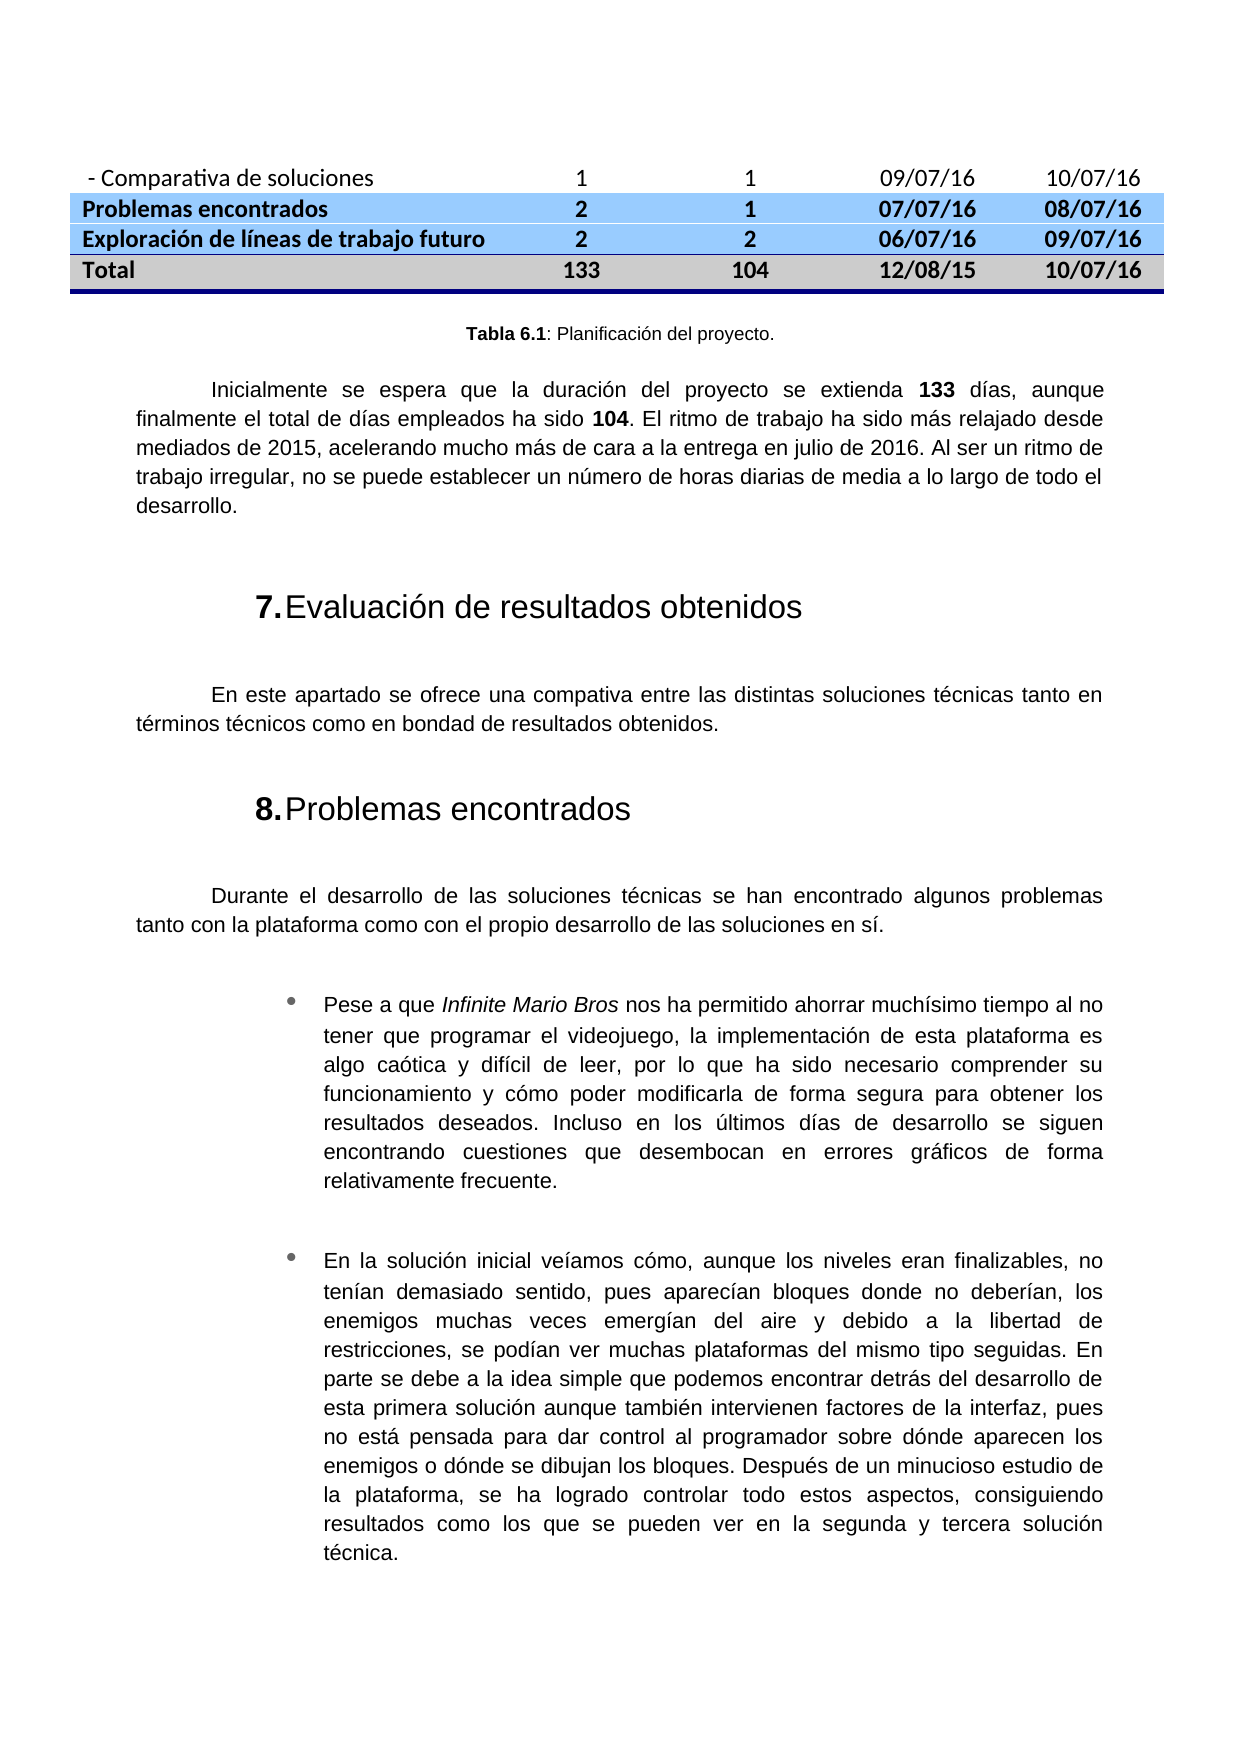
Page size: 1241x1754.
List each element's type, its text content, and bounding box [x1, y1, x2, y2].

table_cell 09/07/16 [833, 163, 1022, 193]
table_cell Exploración de líneas de trabajo futuro [70, 224, 495, 254]
text Durante el desarrollo de las soluciones técnicas se han encontrado algunos problemas tanto con la plataforma como con el propio desarrollo de las soluciones en sí. [136, 883, 1104, 937]
table_cell 2 [495, 224, 667, 254]
table_cell 12/08/15 [833, 255, 1022, 289]
text En este apartado se ofrece una compativa entre las distintas soluciones técnicas tanto en términos técnicos como en bondad de resultados obtenidos. [136, 682, 1104, 736]
table_cell 104 [667, 255, 833, 289]
table_cell 10/07/16 [1022, 255, 1164, 289]
table_cell 08/07/16 [1022, 193, 1164, 223]
table_cell 1 [667, 193, 833, 223]
table_cell 10/07/16 [1022, 163, 1164, 193]
table_cell Problemas encontrados [70, 193, 495, 223]
table_cell 133 [495, 255, 667, 289]
text Inicialmente se espera que la duración del proyecto se extienda 133 días, aunque finalmente el total de días empleados ha sido 104. El ritmo de trabajo ha sido más relajado desde mediados de 2015, acelerando mucho más de cara a la entrega en julio de 2016. Al ser un ritmo de trabajo irregular, no se puede establecer un número de horas diarias de media a lo largo de todo el desarrollo. [136, 377, 1104, 518]
list Pese a que Infinite Mario Bros nos ha permitido ahorrar muchísimo tiempo al no tener que programar el videojuego, la implementación de esta plataforma es algo caótica y difícil de leer, por lo que ha sido necesario comprender su funcionamiento y cómo poder modificarla de forma segura para obtener los resultados deseados. Incluso en los últimos días de desarrollo se siguen encontrando cuestiones que desembocan en errores gráficos de forma relativamente frecuente. [286, 991, 1104, 1193]
table_cell 1 [667, 163, 833, 193]
table_cell 2 [495, 193, 667, 223]
table_cell 2 [667, 224, 833, 254]
text Tabla 6.1: Planificación del proyecto. [136, 323, 1104, 345]
table_cell 07/07/16 [833, 193, 1022, 223]
table_cell 09/07/16 [1022, 224, 1164, 254]
table_cell - Comparativa de soluciones [70, 163, 495, 193]
table_cell Total [70, 255, 495, 289]
table_cell 06/07/16 [833, 224, 1022, 254]
list En la solución inicial veíamos cómo, aunque los niveles eran finalizables, no tenían demasiado sentido, pues aparecían bloques donde no deberían, los enemigos muchas veces emergían del aire y debido a la libertad de restricciones, se podían ver muchas plataformas del mismo tipo seguidas. En parte se debe a la idea simple que podemos encontrar detrás del desarrollo de esta primera solución aunque también intervienen factores de la interfaz, pues no está pensada para dar control al programador sobre dónde aparecen los enemigos o dónde se dibujan los bloques. Después de un minucioso estudio de la plataforma, se ha logrado controlar todo estos aspectos, consiguiendo resultados como los que se pueden ver en la segunda y tercera solución técnica. [286, 1247, 1104, 1565]
table_cell 1 [495, 163, 667, 193]
subtitle Problemas encontrados [255, 789, 1104, 827]
subtitle Evaluación de resultados obtenidos [255, 588, 1104, 626]
